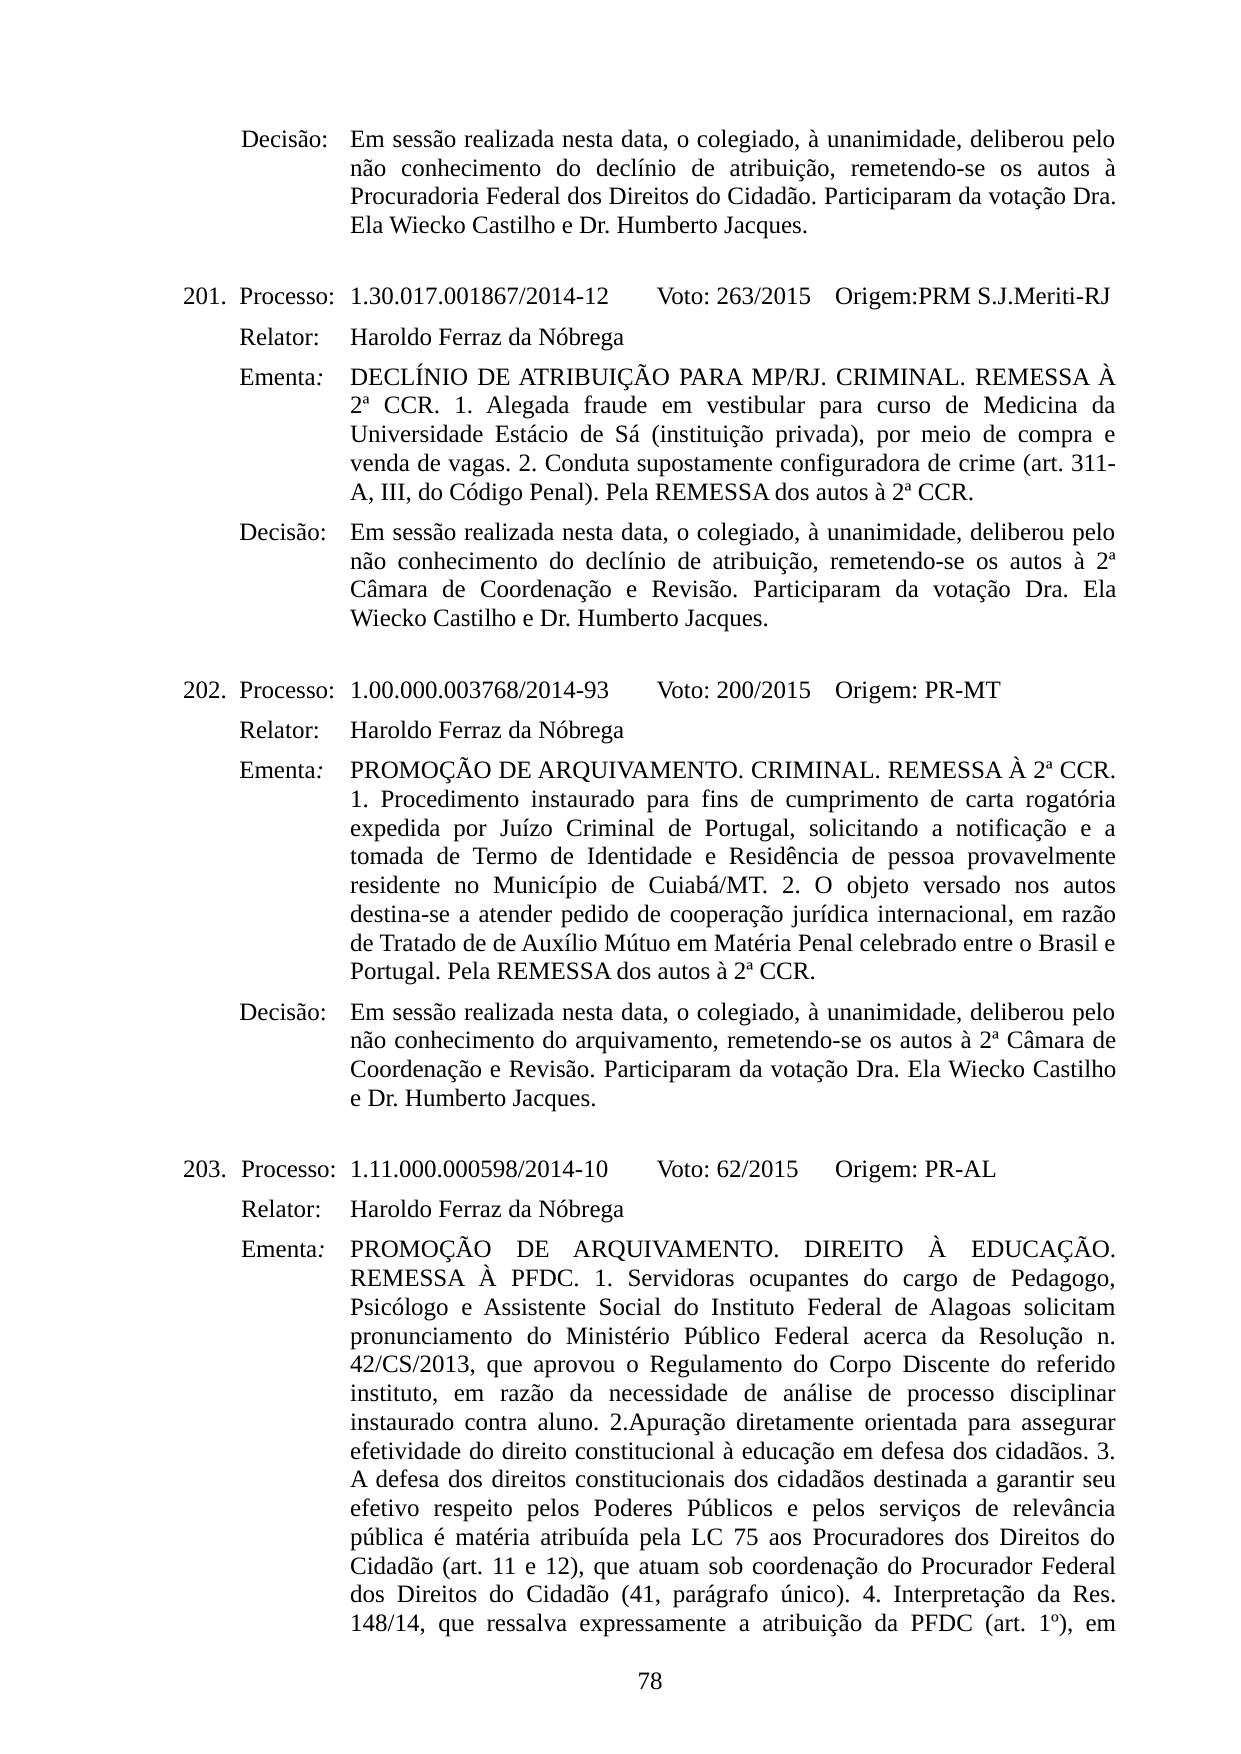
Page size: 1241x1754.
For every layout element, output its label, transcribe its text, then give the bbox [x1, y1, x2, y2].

table_header 202. [177, 669, 233, 709]
table_header Origem:PRM S.J.Meriti-RJ [829, 276, 1122, 316]
table_cell Em sessão realizada nesta data, o colegiado, à unanimidade, deliberou pelo não conhecimento do declínio de atribuição, remetendo-se os autos à Procuradoria Federal dos Direitos do Cidadão. Participaram da votação Dra. Ela Wiecko Castilho e Dr. Humberto Jacques. [344, 118, 1122, 244]
table_cell Relator: [234, 709, 344, 749]
table_cell PROMOÇÃO DE ARQUIVAMENTO. DIREITO À EDUCAÇÃO. REMESSA À PFDC. 1. Servidoras ocupantes do cargo de Pedagogo, Psicólogo e Assistente Social do Instituto Federal de Alagoas solicitam pronunciamento do Ministério Público Federal acerca da Resolução n. 42/CS/2013, que aprovou o Regulamento do Corpo Discente do referido instituto, em razão da necessidade de análise de processo disciplinar instaurado contra aluno. 2.Apuração diretamente orientada para assegurar efetividade do direito constitucional à educação em defesa dos cidadãos. 3. A defesa dos direitos constitucionais dos cidadãos destinada a garantir seu efetivo respeito pelos Poderes Públicos e pelos serviços de relevância pública é matéria atribuída pela LC 75 aos Procuradores dos Direitos do Cidadão (art. 11 e 12), que atuam sob coordenação do Procurador Federal dos Direitos do Cidadão (41, parágrafo único). 4. Interpretação da Res. 148/14, que ressalva expressamente a atribuição da PFDC (art. 1º), em [344, 1229, 1122, 1643]
table_header Origem: PR-MT [829, 669, 1122, 709]
table_cell Haroldo Ferraz da Nóbrega [344, 709, 1122, 749]
table_header 1.30.017.001867/2014-12 [344, 276, 651, 316]
table_cell Ementa: [234, 356, 344, 511]
table_cell Decisão: [234, 991, 344, 1117]
table_cell Relator: [235, 1189, 344, 1229]
table_header Voto: 263/2015 [651, 276, 829, 316]
table_cell [177, 356, 233, 511]
table_cell [177, 1189, 235, 1229]
table_header 1.00.000.003768/2014-93 [344, 669, 651, 709]
table_cell [177, 991, 233, 1117]
table_header Voto: 200/2015 [651, 669, 829, 709]
table_cell Decisão: [235, 118, 344, 244]
table_header Processo: [234, 669, 344, 709]
table_header Processo: [234, 276, 344, 316]
table_cell PROMOÇÃO DE ARQUIVAMENTO. CRIMINAL. REMESSA À 2ª CCR. 1. Procedimento instaurado para fins de cumprimento de carta rogatória expedida por Juízo Criminal de Portugal, solicitando a notificação e a tomada de Termo de Identidade e Residência de pessoa provavelmente residente no Município de Cuiabá/MT. 2. O objeto versado nos autos destina-se a atender pedido de cooperação jurídica internacional, em razão de Tratado de de Auxílio Mútuo em Matéria Penal celebrado entre o Brasil e Portugal. Pela REMESSA dos autos à 2ª CCR. [344, 749, 1122, 991]
table_cell [177, 118, 235, 244]
table_cell Em sessão realizada nesta data, o colegiado, à unanimidade, deliberou pelo não conhecimento do arquivamento, remetendo-se os autos à 2ª Câmara de Coordenação e Revisão. Participaram da votação Dra. Ela Wiecko Castilho e Dr. Humberto Jacques. [344, 991, 1122, 1117]
table_cell DECLÍNIO DE ATRIBUIÇÃO PARA MP/RJ. CRIMINAL. REMESSA À 2ª CCR. 1. Alegada fraude em vestibular para curso de Medicina da Universidade Estácio de Sá (instituição privada), por meio de compra e venda de vagas. 2. Conduta supostamente configuradora de crime (art. 311-A, III, do Código Penal). Pela REMESSA dos autos à 2ª CCR. [344, 356, 1122, 511]
table_header Origem: PR-AL [829, 1149, 1122, 1189]
table_header 203. [177, 1149, 235, 1189]
table_header Processo: [235, 1149, 344, 1189]
table_cell [177, 1229, 235, 1643]
table_cell [177, 511, 233, 638]
table_cell Ementa: [235, 1229, 344, 1643]
table_cell Haroldo Ferraz da Nóbrega [344, 316, 1122, 356]
table_header 1.11.000.000598/2014-10 [344, 1149, 651, 1189]
table_cell Haroldo Ferraz da Nóbrega [344, 1189, 1122, 1229]
table_cell Relator: [234, 316, 344, 356]
table_cell [177, 749, 233, 991]
table_cell Ementa: [234, 749, 344, 991]
table_header 201. [177, 276, 233, 316]
table_header Voto: 62/2015 [651, 1149, 829, 1189]
table_cell Em sessão realizada nesta data, o colegiado, à unanimidade, deliberou pelo não conhecimento do declínio de atribuição, remetendo-se os autos à 2ª Câmara de Coordenação e Revisão. Participaram da votação Dra. Ela Wiecko Castilho e Dr. Humberto Jacques. [344, 511, 1122, 638]
table_cell [177, 316, 233, 356]
table_cell Decisão: [234, 511, 344, 638]
table_cell [177, 709, 233, 749]
